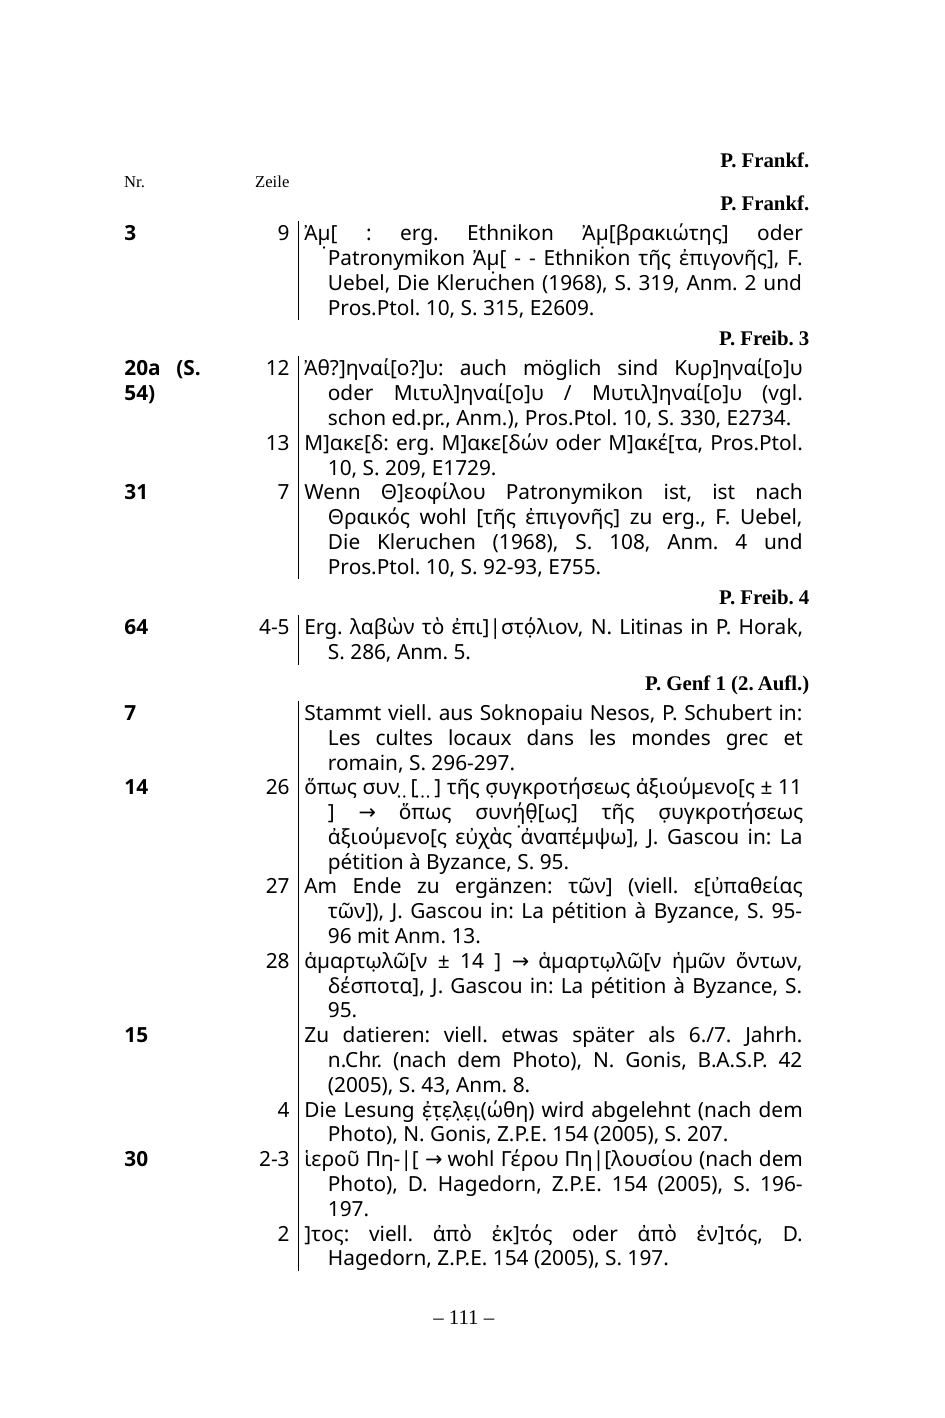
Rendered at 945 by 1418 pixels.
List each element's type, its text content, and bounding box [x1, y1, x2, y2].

table_cell 4 [207, 1097, 298, 1147]
table_cell 26 [207, 775, 298, 874]
table_cell Zu datieren: viell. etwas später als 6./7. Jahrh. n.Chr. (nach dem Photo), N. Gonis, B.A.S.P. 42 (2005), S. 43, Anm. 8. [299, 1023, 809, 1097]
table_cell 7 [207, 480, 298, 579]
table_header 7 [118, 701, 298, 775]
table_cell Wenn Θ]εοφίλου Patronymikon ist, ist nach Θραικός wohl [τῆς ἐπιγονῆς] zu erg., F. Uebel, Die Kleruchen (1968), S. 108, Anm. 4 und Pros.Ptol. 10, S. 92-93, E755. [299, 480, 809, 579]
table_cell [118, 874, 207, 948]
subtitle P. Freib. 3 [118, 326, 809, 350]
table_cell Μ]ακε[δ: erg. Μ]ακε[δών oder Μ]ακέ[τα, Pros.Ptol. 10, S. 209, E1729. [299, 430, 809, 480]
subtitle P. Genf 1 (2. Aufl.) [118, 671, 809, 694]
table_header 3 [118, 221, 207, 320]
table_header Stammt viell. aus Soknopaiu Nesos, P. Schubert in: Les cultes locaux dans les mondes grec et romain, S. 296-297. [299, 701, 809, 775]
table_cell 27 [207, 874, 298, 948]
table_cell 31 [118, 480, 207, 579]
table_cell [118, 1221, 207, 1271]
table_header Ἀμ̣[ : erg. Ethnikon Ἀμ̣[βρακιώτης] oder Patronymikon Ἀμ̣[ - - Ethnikon τῆς ἐπιγονῆς], F. Uebel, Die Kleruchen (1968), S. 319, Anm. 2 und Pros.Ptol. 10, S. 315, E2609. [299, 221, 809, 320]
table_cell [118, 1097, 207, 1147]
table_header Erg. λαβὼν τὸ ἐπι]|στό̣λιον, N. Litinas in P. Horak, S. 286, Anm. 5. [299, 615, 809, 664]
table_cell Am Ende zu ergänzen: τῶν] (viell. ε[ὐπαθείας τῶν]), J. Gascou in: La pétition à Byzance, S. 95-96 mit Anm. 13. [299, 874, 809, 948]
table_cell 2-3 [207, 1147, 298, 1221]
table_cell 28 [207, 949, 298, 1023]
table_cell 13 [207, 430, 298, 480]
table_header 20a (S. 54) [118, 356, 207, 430]
table_cell [118, 430, 207, 480]
table_cell ἁμαρτω̣λῶ[ν ± 14 ] → ἁμαρτω̣λῶ[ν ἡμῶν ὄντων, δέσποτα], J. Gascou in: La pétition à Byzance, S. 95. [299, 949, 809, 1023]
table_header 9 [207, 221, 298, 320]
table_cell 14 [118, 775, 207, 874]
table_cell 2 [207, 1221, 298, 1271]
table_header 4-5 [207, 615, 298, 664]
table_cell ἱεροῦ Πη-|[ → wohl Γέρου Πη|[λουσίου (nach dem Photo), D. Hagedorn, Z.P.E. 154 (2005), S. 196-197. [299, 1147, 809, 1221]
table_cell 30 [118, 1147, 207, 1221]
table_header 12 [207, 356, 298, 430]
subtitle P. Frankf. [118, 191, 809, 215]
table_header 64 [118, 615, 207, 664]
table_cell ὅπως συν ̣ ̣[ ̣ ̣ ̣] τῆς σ̣υγκροτήσεως ἀξιούμενο[ς ± 11 ] → ὅπως συνή̣θ̣[ως] τῆς σ̣υγκροτήσεως ἀξιούμενο[ς εὐχὰς ἀναπέμψω], J. Gascou in: La pétition à Byzance, S. 95. [299, 775, 809, 874]
table_cell [118, 949, 207, 1023]
table_cell ]τος: viell. ἀπὸ ἐκ]τός oder ἀπὸ ἐν]τός, D. Hagedorn, Z.P.E. 154 (2005), S. 197. [299, 1221, 809, 1271]
table_cell 15 [118, 1023, 298, 1097]
table_header Ἀθ?]ηναί[ο?]υ: auch möglich sind Κυρ]ηναί[ο]υ oder Μιτυλ]ηναί[ο]υ / Μυτιλ]ηναί[ο]υ (vgl. schon ed.pr., Anm.), Pros.Ptol. 10, S. 330, E2734. [299, 356, 809, 430]
table_cell Die Lesung ἐ̣τ̣ε̣λ̣ε̣ι̣(ώθη) wird abgelehnt (nach dem Photo), N. Gonis, Z.P.E. 154 (2005), S. 207. [299, 1097, 809, 1147]
subtitle P. Freib. 4 [118, 585, 809, 609]
